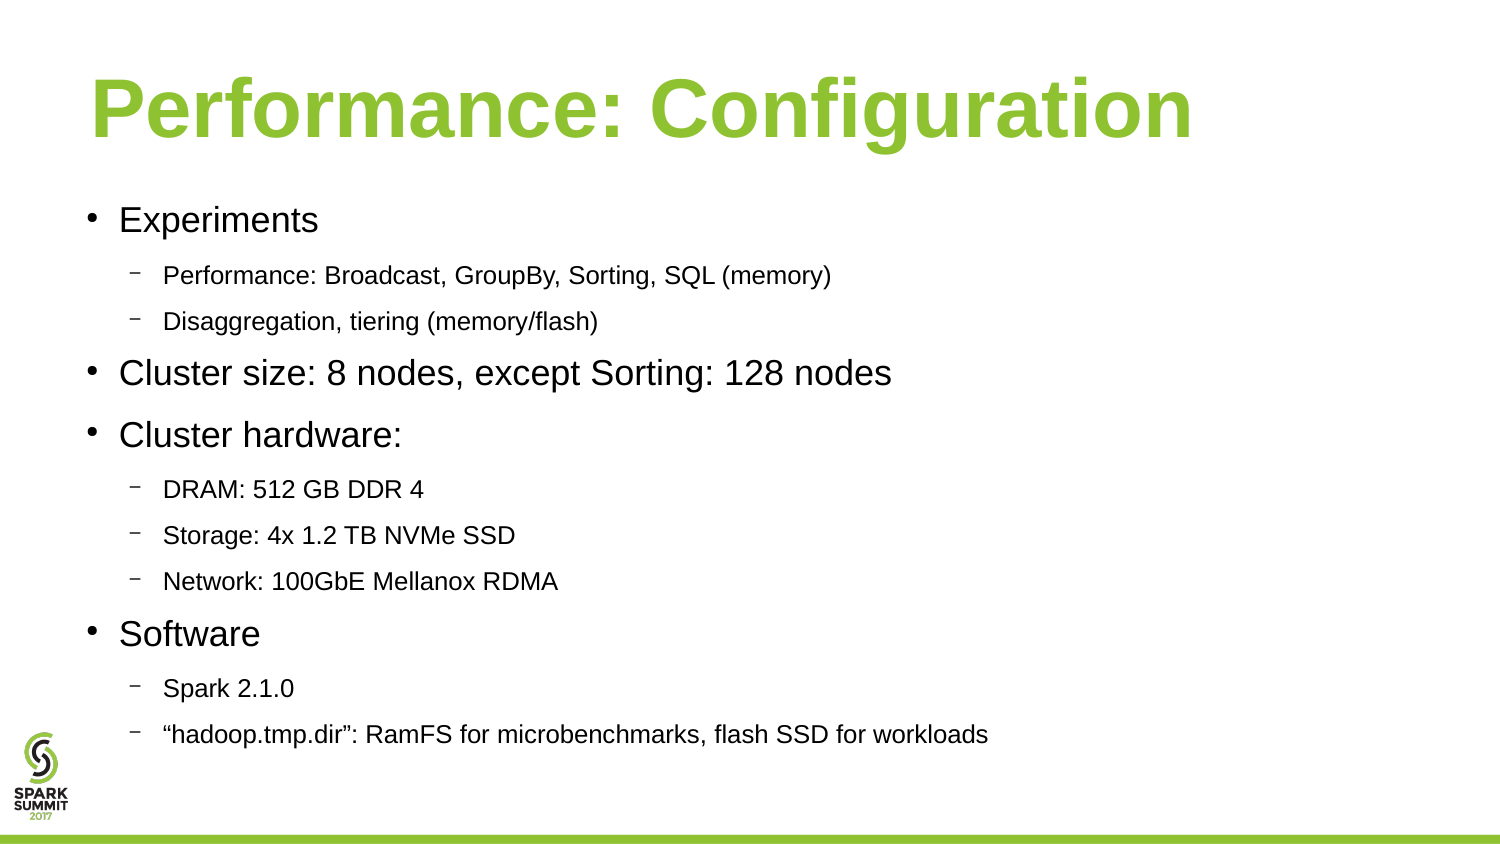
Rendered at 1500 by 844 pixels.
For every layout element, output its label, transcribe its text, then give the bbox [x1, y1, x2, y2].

title Performance: Configuration [75, 33, 1425, 175]
picture [13, 731, 69, 833]
list Experiments Performance: Broadcast, GroupBy, Sorting, SQL (memory) Disaggregation, tiering (memory/flash) Cluster size: 8 nodes, except Sorting: 128 nodes Cluster hardware: DRAM: 512 GB DDR 4 Storage: 4x 1.2 TB NVMe SSD Network: 100GbE Mellanox RDMA Software Spark 2.1.0 “hadoop.tmp.dir”: RamFS for microbenchmarks, flash SSD for workloads [75, 196, 1426, 754]
